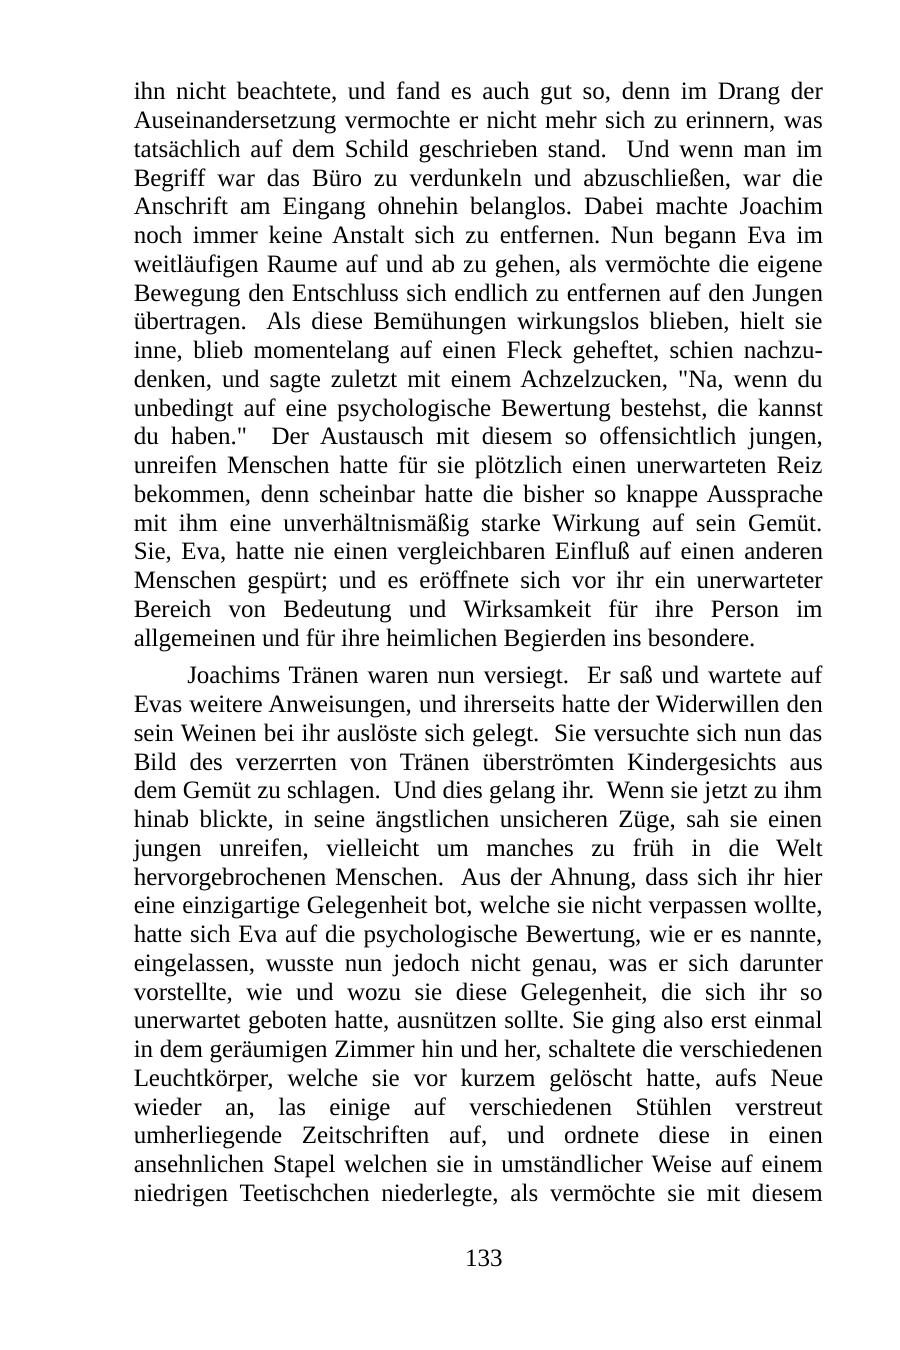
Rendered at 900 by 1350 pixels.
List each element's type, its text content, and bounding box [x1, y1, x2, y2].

text Joachims Tränen waren nun versiegt. Er saß und wartete auf Evas weitere Anweisungen, und ihrerseits hatte der Widerwillen den sein Weinen bei ihr auslöste sich gelegt. Sie versuchte sich nun das Bild des verzerrten von Tränen überströmten Kindergesichts aus dem Gemüt zu schlagen. Und dies gelang ihr. Wenn sie jetzt zu ihm hinab blickte, in seine ängstlichen unsicheren Züge, sah sie einen jungen unreifen, vielleicht um manches zu früh in die Welt hervorgebrochenen Menschen. Aus der Ahnung, dass sich ihr hier eine einzigartige Gelegenheit bot, welche sie nicht verpassen wollte, hatte sich Eva auf die psychologische Bewertung, wie er es nannte, eingelassen, wusste nun jedoch nicht genau, was er sich darunter vorstellte, wie und wozu sie diese Gelegenheit, die sich ihr so unerwartet geboten hatte, ausnützen sollte. Sie ging also erst einmal in dem geräumigen Zimmer hin und her, schaltete die verschiedenen Leuchtkörper, welche sie vor kurzem gelöscht hatte, aufs Neue wieder an, las einige auf verschiedenen Stühlen verstreut umherliegende Zeitschriften auf, und ordnete diese in einen ansehnlichen Stapel welchen sie in umständlicher Weise auf einem niedrigen Teetischchen niederlegte, als vermöchte sie mit diesem [133, 660, 823, 1207]
text ihn nicht beachtete, und fand es auch gut so, denn im Drang der Auseinandersetzung vermochte er nicht mehr sich zu erinnern, was tatsächlich auf dem Schild geschrieben stand. Und wenn man im Begriff war das Büro zu verdunkeln und abzuschließen, war die Anschrift am Eingang ohnehin belanglos. Dabei machte Joachim noch immer keine Anstalt sich zu entfernen. Nun begann Eva im weitläufigen Raume auf und ab zu gehen, als vermöchte die eigene Bewegung den Entschluss sich endlich zu entfernen auf den Jungen übertragen. Als diese Bemühungen wirkungslos blieben, hielt sie inne, blieb momentelang auf einen Fleck geheftet, schien nachzu-denken, und sagte zuletzt mit einem Achzelzucken, "Na, wenn du unbedingt auf eine psychologische Bewertung bestehst, die kannst du haben." Der Austausch mit diesem so offensichtlich jungen, unreifen Menschen hatte für sie plötzlich einen unerwarteten Reiz bekommen, denn scheinbar hatte die bisher so knappe Aussprache mit ihm eine unverhältnismäßig starke Wirkung auf sein Gemüt. Sie, Eva, hatte nie einen vergleichbaren Einfluß auf einen anderen Menschen gespürt; und es eröffnete sich vor ihr ein unerwarteter Bereich von Bedeutung und Wirksamkeit für ihre Person im allgemeinen und für ihre heimlichen Begierden ins besondere. [133, 76, 823, 651]
